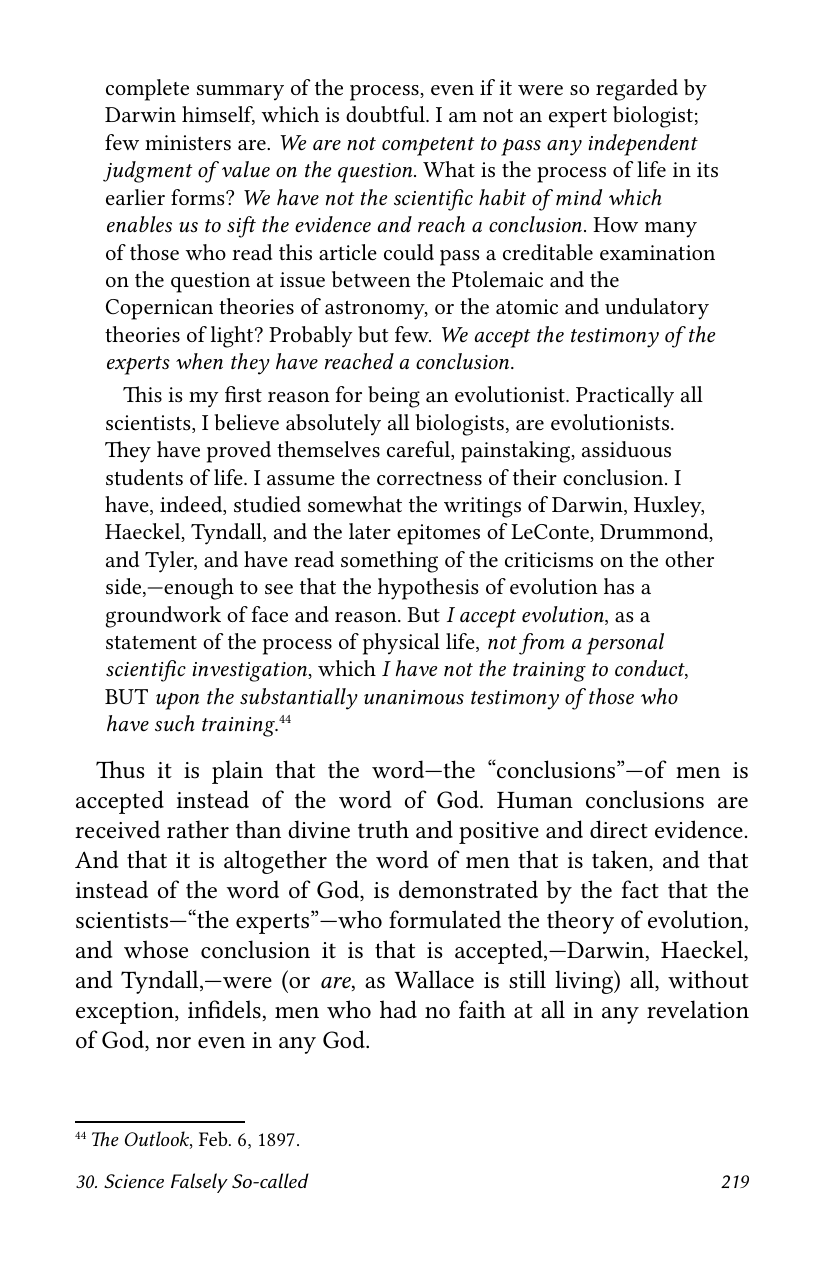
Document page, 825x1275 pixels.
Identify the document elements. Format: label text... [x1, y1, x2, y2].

text This is my first reason for being an evolutionist. Practically all scientists, I believe absolutely all biologists, are evolutionists. They have proved themselves careful, painstaking, assiduous students of life. I assume the correctness of their conclusion. I have, indeed, studied somewhat the writings of Darwin, Huxley, Haeckel, Tyndall, and the later epitomes of LeConte, Drummond, and Tyler, and have read something of the criticisms on the other side,—enough to see that the hypothesis of evolution has a groundwork of face and reason. But I accept evolution, as a statement of the process of physical life, not from a personal scientific investigation, which I have not the training to conduct, BUT upon the substantially unanimous testimony of those who have such training. [105, 382, 720, 737]
text complete summary of the process, even if it were so regarded by Darwin himself, which is doubtful. I am not an expert biologist; few ministers are. We are not competent to pass any independent judgment of value on the question. What is the process of life in its earlier forms? We have not the scientific habit of mind which enables us to sift the evidence and reach a conclusion. How many of those who read this article could pass a creditable examination on the question at issue between the Ptolemaic and the Copernican theories of astronomy, or the atomic and undulatory theories of light? Probably but few. We accept the testimony of the experts when they have reached a conclusion. [105, 75, 720, 375]
text The Outlook, Feb. 6, 1897. [75, 1128, 750, 1152]
text Thus it is plain that the word—the “conclusions”—of men is accepted instead of the word of God. Human conclusions are received rather than divine truth and positive and direct evidence. And that it is altogether the word of men that is taken, and that instead of the word of God, is demonstrated by the fact that the scientists—“the experts”—who formulated the theory of evolution, and whose conclusion it is that is accepted,—Darwin, Haeckel, and Tyndall,—were (or are, as Wallace is still living) all, without exception, infidels, men who had no faith at all in any revelation of God, nor even in any God. [75, 757, 750, 1054]
